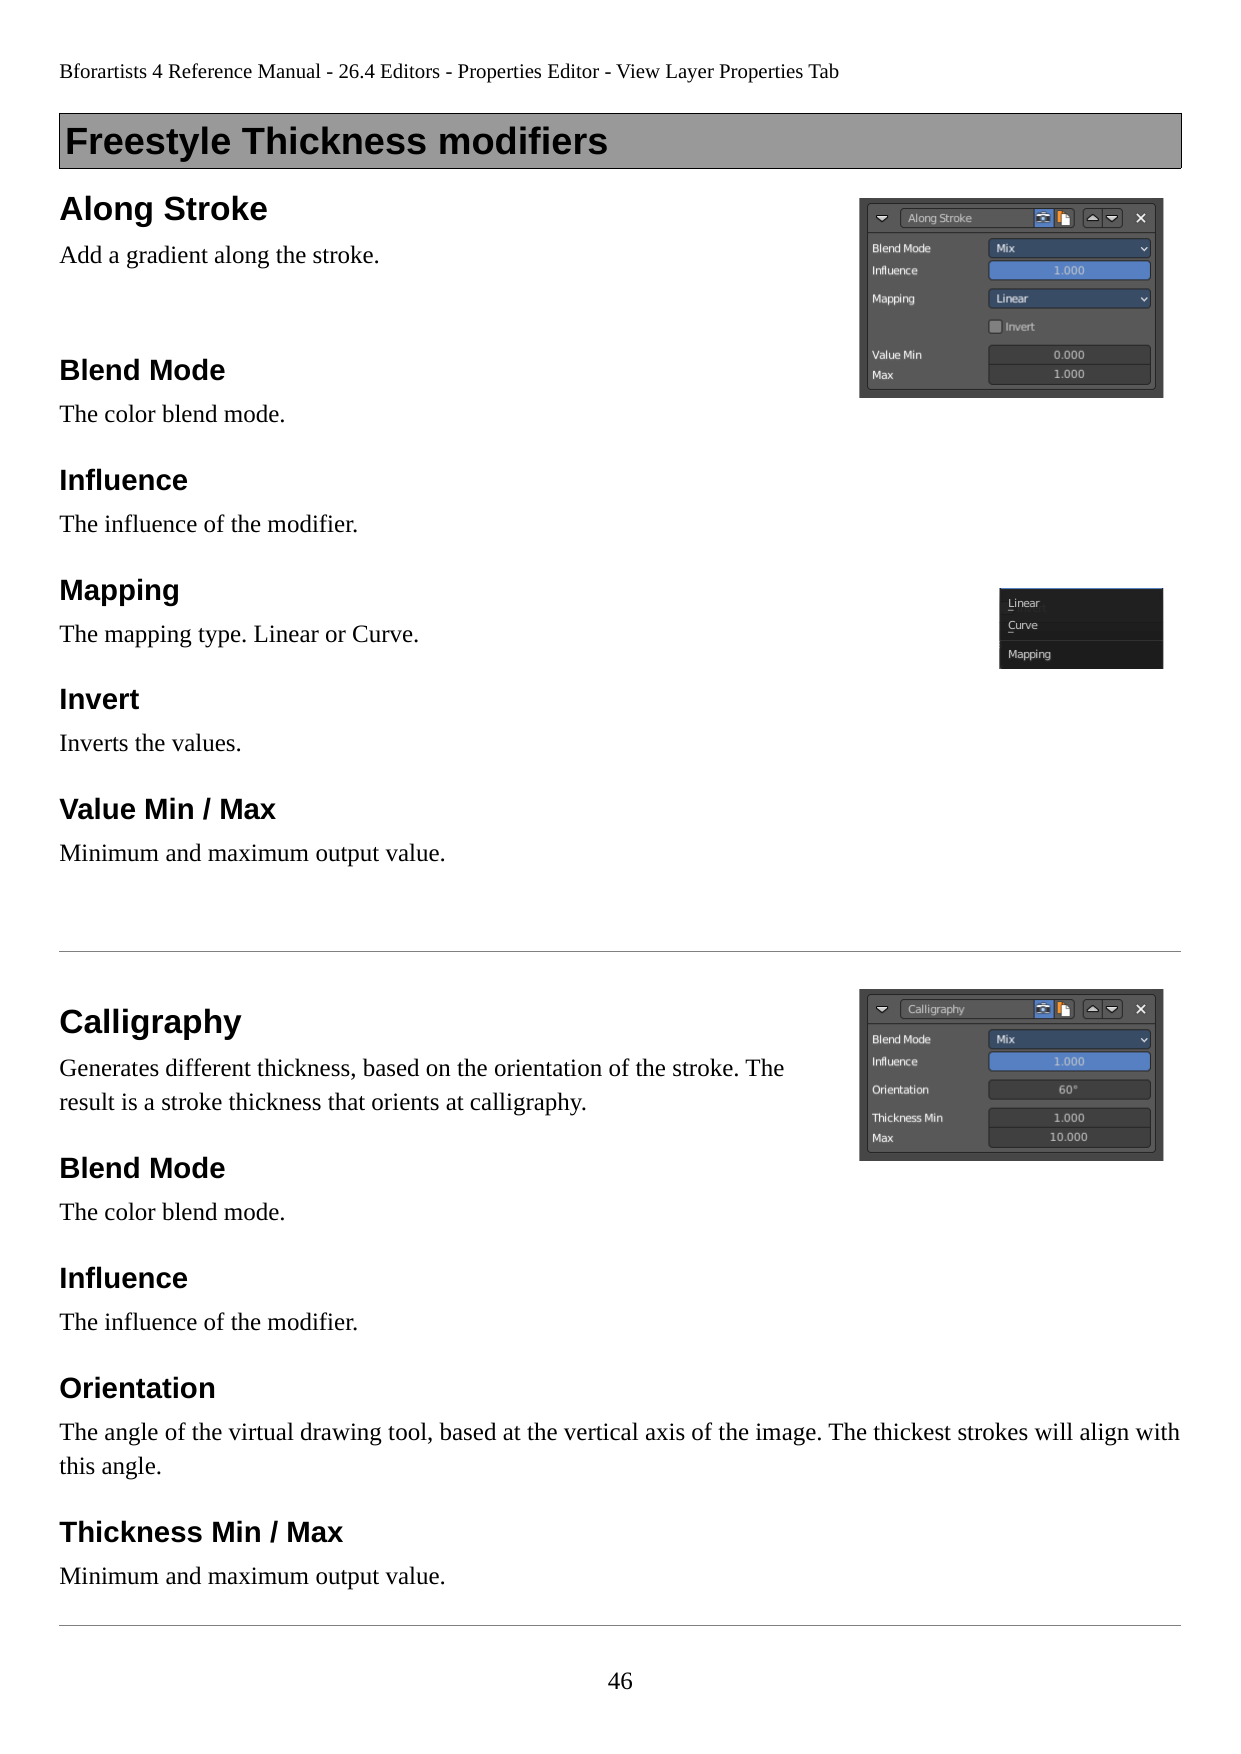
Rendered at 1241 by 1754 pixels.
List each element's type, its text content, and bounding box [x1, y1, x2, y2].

picture [999, 588, 1164, 669]
text Minimum and maximum output value. [59, 1561, 1181, 1590]
subtitle Influence [59, 1261, 1181, 1294]
subtitle Value Min / Max [59, 792, 1181, 826]
subtitle Invert [59, 682, 1181, 716]
subtitle Blend Mode [59, 353, 859, 386]
subtitle [1164, 1002, 1181, 1040]
subtitle Calligraphy [59, 1002, 859, 1040]
subtitle Orientation [59, 1371, 1181, 1404]
subtitle Influence [59, 462, 1181, 496]
text The color blend mode. [59, 399, 1181, 428]
text The color blend mode. [59, 1197, 1181, 1226]
text Add a gradient along the stroke. [59, 240, 859, 269]
text The angle of the virtual drawing tool, based at the vertical axis of the image. The thickest strokes will align with this angle. [59, 1417, 1181, 1480]
text The influence of the modifier. [59, 1307, 1181, 1336]
text The mapping type. Linear or Curve. [59, 619, 999, 647]
subtitle Mapping [59, 572, 1181, 606]
table_header Freestyle Thickness modifiers [60, 114, 1181, 168]
subtitle Blend Mode [59, 1151, 1181, 1184]
text Inverts the values. [59, 728, 1181, 757]
text Minimum and maximum output value. [59, 838, 1181, 867]
picture [859, 198, 1164, 398]
subtitle Along Stroke [59, 189, 1181, 227]
text The influence of the modifier. [59, 509, 1181, 537]
subtitle Thickness Min / Max [59, 1515, 1181, 1549]
text Generates different thickness, based on the orientation of the stroke. The result is a stroke thickness that orients at calligraphy. [59, 1053, 859, 1116]
picture [859, 989, 1164, 1161]
subtitle [1164, 353, 1181, 386]
